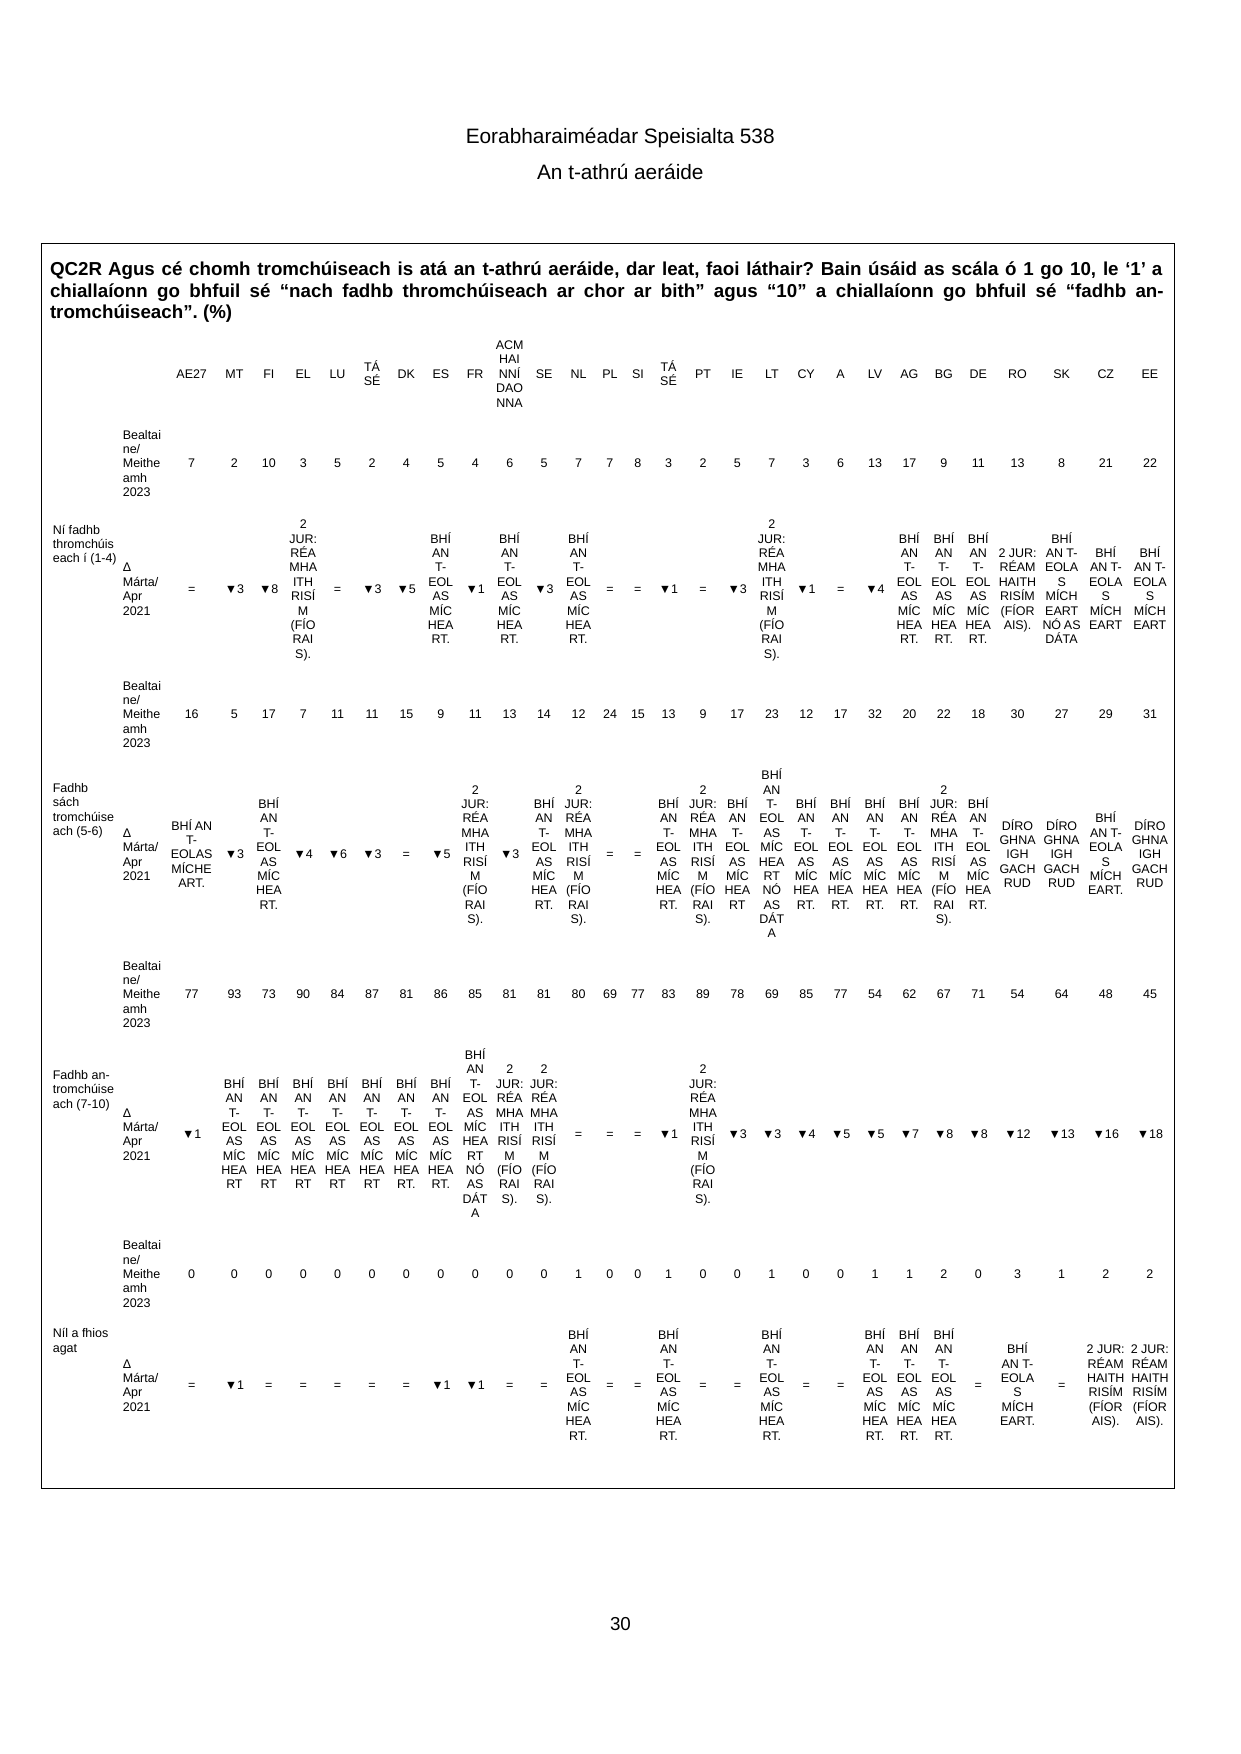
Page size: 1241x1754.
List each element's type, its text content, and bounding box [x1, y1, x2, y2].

table_header BG [926, 329, 961, 418]
table_cell 2 [926, 1229, 961, 1319]
table_cell = [166, 508, 217, 669]
table_cell 3 [651, 419, 686, 508]
table_cell 1 [858, 1229, 892, 1319]
table_cell 2 JUR: RÉAMHAITHRISÍM (FÍORAIS). [1128, 1319, 1172, 1451]
table_cell 17 [892, 419, 926, 508]
table_cell BHÍ AN T-EOLAS MÍCHEART. [961, 759, 995, 949]
table_cell 9 [686, 670, 720, 759]
table_cell = [595, 508, 624, 669]
table_cell 7 [754, 419, 789, 508]
table_cell 0 [961, 1229, 995, 1319]
table_cell BHÍ AN T-EOLAS MÍCHEART. [1084, 759, 1128, 949]
table_header PT [686, 329, 720, 418]
table_cell BHÍ AN T-EOLAS MÍCHEART. [858, 759, 892, 949]
table_header RO [995, 329, 1039, 418]
table_cell 17 [823, 670, 858, 759]
table_cell BHÍ AN T-EOLAS MÍCHEART. [926, 508, 961, 669]
table_cell 18 [961, 670, 995, 759]
table_cell 0 [355, 1229, 389, 1319]
table_cell 22 [1128, 419, 1172, 508]
table_cell ▼3 [720, 1039, 754, 1229]
table_cell 0 [286, 1229, 320, 1319]
table_cell BHÍ AN T-EOLAS MÍCHEART. [166, 759, 217, 949]
table_cell 1 [754, 1229, 789, 1319]
table_header FI [251, 329, 286, 418]
table_cell ▼8 [251, 508, 286, 669]
table_cell BHÍ AN T-EOLAS MÍCHEART. [961, 508, 995, 669]
table_cell 0 [492, 1229, 527, 1319]
table_cell 81 [492, 949, 527, 1039]
table_cell ▼3 [355, 508, 389, 669]
table_cell BHÍ AN T-EOLAS MÍCHEART [286, 1039, 320, 1229]
table_cell 2 JUR: RÉAMHAITHRISÍM (FÍORAIS). [286, 508, 320, 669]
table_cell 9 [423, 670, 458, 759]
table_header DE [961, 329, 995, 418]
table_cell 2 JUR: RÉAMHAITHRISÍM (FÍORAIS). [754, 508, 789, 669]
table_cell ▼1 [458, 1319, 492, 1451]
table_cell BHÍ AN T-EOLAS MÍCHEART [217, 1039, 251, 1229]
table_cell 13 [858, 419, 892, 508]
table_cell BHÍ AN T-EOLAS MÍCHEART. [789, 759, 823, 949]
table_cell 5 [527, 419, 561, 508]
table_cell 32 [858, 670, 892, 759]
table_header CY [789, 329, 823, 418]
table_cell 89 [686, 949, 720, 1039]
table_cell = [286, 1319, 320, 1451]
table_cell 22 [926, 670, 961, 759]
table_cell 78 [720, 949, 754, 1039]
table_cell 80 [561, 949, 595, 1039]
table_header LT [754, 329, 789, 418]
table_cell BHÍ AN T-EOLAS MÍCHEART [1084, 508, 1128, 669]
table_cell ▼4 [789, 1039, 823, 1229]
table_cell ▼13 [1039, 1039, 1083, 1229]
table_cell BHÍ AN T-EOLAS MÍCHEART. [251, 759, 286, 949]
table_cell 2 JUR: RÉAMHAITHRISÍM (FÍORAIS). [492, 1039, 527, 1229]
table_cell BHÍ AN T-EOLAS MÍCHEART. [926, 1319, 961, 1451]
table_header [120, 329, 166, 418]
table_cell = [686, 508, 720, 669]
table_cell BHÍ AN T-EOLAS MÍCHEART. [561, 1319, 595, 1451]
table_cell 6 [823, 419, 858, 508]
table_cell 77 [166, 949, 217, 1039]
table_cell 62 [892, 949, 926, 1039]
table_cell 27 [1039, 670, 1083, 759]
table_cell ▼5 [423, 759, 458, 949]
table_cell 54 [995, 949, 1039, 1039]
table_cell 2 JUR: RÉAMHAITHRISÍM (FÍORAIS). [995, 508, 1039, 669]
table_cell = [527, 1319, 561, 1451]
table_cell ▼8 [961, 1039, 995, 1229]
table_cell ▼1 [651, 1039, 686, 1229]
table_cell 13 [651, 670, 686, 759]
table_cell Bealtaine/Meitheamh 2023 [120, 670, 166, 759]
table_cell ▼3 [217, 759, 251, 949]
table_cell Bealtaine/Meitheamh 2023 [120, 949, 166, 1039]
table_header ES [423, 329, 458, 418]
table_cell 29 [1084, 670, 1128, 759]
table_cell 0 [217, 1229, 251, 1319]
table_cell 69 [754, 949, 789, 1039]
table_cell ▼1 [166, 1039, 217, 1229]
table_cell 84 [320, 949, 354, 1039]
table_cell = [720, 1319, 754, 1451]
table_cell BHÍ AN T-EOLAS MÍCHEART [355, 1039, 389, 1229]
table_cell 3 [286, 419, 320, 508]
table_cell BHÍ AN T-EOLAS MÍCHEART. [858, 1319, 892, 1451]
table_cell ▼3 [355, 759, 389, 949]
table_cell 0 [320, 1229, 354, 1319]
table_cell 0 [251, 1229, 286, 1319]
table_cell 5 [423, 419, 458, 508]
table_cell 54 [858, 949, 892, 1039]
table_cell 11 [458, 670, 492, 759]
table_cell ▼16 [1084, 1039, 1128, 1229]
table_cell BHÍ AN T-EOLAS MÍCHEART. [423, 508, 458, 669]
table_cell BHÍ AN T-EOLAS MÍCHEART. [892, 1319, 926, 1451]
table_cell 9 [926, 419, 961, 508]
table_cell 12 [561, 670, 595, 759]
table_cell 81 [527, 949, 561, 1039]
table_cell ▼3 [754, 1039, 789, 1229]
table_cell Fadhb sách tromchúiseach (5-6) [50, 670, 120, 949]
table_cell = [624, 508, 651, 669]
table_cell 1 [561, 1229, 595, 1319]
table_cell 2 JUR: RÉAMHAITHRISÍM (FÍORAIS). [926, 759, 961, 949]
table_cell = [686, 1319, 720, 1451]
table_cell = [823, 1319, 858, 1451]
table_cell 30 [995, 670, 1039, 759]
table_cell 13 [492, 670, 527, 759]
table_cell 3 [789, 419, 823, 508]
table_cell BHÍ AN T-EOLAS MÍCHEART. [492, 508, 527, 669]
table_cell BHÍ AN T-EOLAS MÍCHEART. [651, 759, 686, 949]
table_cell 1 [651, 1229, 686, 1319]
table_cell ▼7 [892, 1039, 926, 1229]
table_cell ▼1 [458, 508, 492, 669]
table_cell BHÍ AN T-EOLAS MÍCHEART. [995, 1319, 1039, 1451]
table_cell Níl a fhios agat [50, 1229, 120, 1451]
table_header AG [892, 329, 926, 418]
table_cell = [561, 1039, 595, 1229]
table_cell 13 [995, 419, 1039, 508]
table_cell 17 [251, 670, 286, 759]
table_cell 7 [286, 670, 320, 759]
table_cell 11 [320, 670, 354, 759]
table_cell = [389, 759, 423, 949]
table_cell 48 [1084, 949, 1128, 1039]
table_cell ▼5 [389, 508, 423, 669]
table_cell 85 [458, 949, 492, 1039]
table_cell 3 [995, 1229, 1039, 1319]
table_cell 81 [389, 949, 423, 1039]
table_cell 4 [458, 419, 492, 508]
table_cell 69 [595, 949, 624, 1039]
table_cell 21 [1084, 419, 1128, 508]
table_header TÁ SÉ [355, 329, 389, 418]
table_cell 0 [789, 1229, 823, 1319]
table_cell 0 [686, 1229, 720, 1319]
table_cell BHÍ AN T-EOLAS MÍCHEART. [892, 759, 926, 949]
table_cell 15 [624, 670, 651, 759]
table_cell ▼5 [823, 1039, 858, 1229]
table_cell 0 [423, 1229, 458, 1319]
table_cell 45 [1128, 949, 1172, 1039]
table_cell 0 [720, 1229, 754, 1319]
table_cell Δ Márta/Apr 2021 [120, 1319, 166, 1451]
table_cell 14 [527, 670, 561, 759]
table_cell ▼3 [527, 508, 561, 669]
table_cell 85 [789, 949, 823, 1039]
table_header CZ [1084, 329, 1128, 418]
table_cell ▼4 [858, 508, 892, 669]
table_cell Δ Márta/Apr 2021 [120, 1039, 166, 1229]
table_cell = [166, 1319, 217, 1451]
table_cell 7 [561, 419, 595, 508]
table_header LU [320, 329, 354, 418]
table_cell 5 [217, 670, 251, 759]
table_header A [823, 329, 858, 418]
table_cell BHÍ AN T-EOLAS MÍCHEART. [754, 1319, 789, 1451]
table_cell = [492, 1319, 527, 1451]
table_cell Δ Márta/Apr 2021 [120, 759, 166, 949]
table_cell 5 [720, 419, 754, 508]
table_cell 0 [823, 1229, 858, 1319]
table_cell BHÍ AN T-EOLAS MÍCHEART. [389, 1039, 423, 1229]
table_cell 90 [286, 949, 320, 1039]
table_cell 1 [892, 1229, 926, 1319]
table_cell 0 [166, 1229, 217, 1319]
table_cell 8 [624, 419, 651, 508]
table_cell ▼6 [320, 759, 354, 949]
table_cell BHÍ AN T-EOLAS MÍCHEART. [527, 759, 561, 949]
table_cell 7 [595, 419, 624, 508]
table_header IE [720, 329, 754, 418]
table_cell 2 [686, 419, 720, 508]
table_cell 1 [1039, 1229, 1083, 1319]
table_cell 20 [892, 670, 926, 759]
table_header SE [527, 329, 561, 418]
table_cell BHÍ AN T-EOLAS MÍCHEART. [823, 759, 858, 949]
table_cell BHÍ AN T-EOLAS MÍCHEART [251, 1039, 286, 1229]
table_cell 2 JUR: RÉAMHAITHRISÍM (FÍORAIS). [458, 759, 492, 949]
table_cell ▼4 [286, 759, 320, 949]
table_header FR [458, 329, 492, 418]
table_header NL [561, 329, 595, 418]
table_cell 2 JUR: RÉAMHAITHRISÍM (FÍORAIS). [686, 759, 720, 949]
table_cell 11 [961, 419, 995, 508]
table_cell ▼1 [217, 1319, 251, 1451]
table_cell 2 JUR: RÉAMHAITHRISÍM (FÍORAIS). [561, 759, 595, 949]
table_cell 2 JUR: RÉAMHAITHRISÍM (FÍORAIS). [686, 1039, 720, 1229]
table_cell 83 [651, 949, 686, 1039]
table_header [50, 329, 120, 418]
table_cell 2 [355, 419, 389, 508]
table_cell Ní fadhb thromchúiseach í (1-4) [50, 419, 120, 669]
table_cell = [251, 1319, 286, 1451]
table_cell ▼3 [217, 508, 251, 669]
table_cell Δ Márta/Apr 2021 [120, 508, 166, 669]
table_cell 2 [1128, 1229, 1172, 1319]
table_cell 93 [217, 949, 251, 1039]
table_cell 7 [166, 419, 217, 508]
table_header SK [1039, 329, 1083, 418]
table_cell Bealtaine/Meitheamh 2023 [120, 1229, 166, 1319]
table_cell BHÍ AN T-EOLAS MÍCHEART. [423, 1039, 458, 1229]
table_cell BHÍ AN T-EOLAS MÍCHEART NÓ AS DÁTA [458, 1039, 492, 1229]
table_header SI [624, 329, 651, 418]
table_cell DÍROGHNAIGH GACH RUD [1128, 759, 1172, 949]
table_cell BHÍ AN T-EOLAS MÍCHEART. [561, 508, 595, 669]
table_cell = [595, 1039, 624, 1229]
table_cell 0 [595, 1229, 624, 1319]
table_cell 4 [389, 419, 423, 508]
table_cell ▼12 [995, 1039, 1039, 1229]
table_header EE [1128, 329, 1172, 418]
table_cell 17 [720, 670, 754, 759]
table_cell = [961, 1319, 995, 1451]
table_cell ▼18 [1128, 1039, 1172, 1229]
table_cell 15 [389, 670, 423, 759]
table_cell ▼1 [651, 508, 686, 669]
table_header MT [217, 329, 251, 418]
table_cell 71 [961, 949, 995, 1039]
table_cell ▼3 [720, 508, 754, 669]
table_cell = [355, 1319, 389, 1451]
table_cell = [320, 508, 354, 669]
table_header PL [595, 329, 624, 418]
table_cell 0 [389, 1229, 423, 1319]
table_cell = [624, 759, 651, 949]
table_cell BHÍ AN T-EOLAS MÍCHEART. [892, 508, 926, 669]
table_cell BHÍ AN T-EOLAS MÍCHEART NÓ AS DÁTA [754, 759, 789, 949]
table_cell Bealtaine/Meitheamh 2023 [120, 419, 166, 508]
table_cell 10 [251, 419, 286, 508]
table_cell 12 [789, 670, 823, 759]
table_cell 5 [320, 419, 354, 508]
table_cell ▼5 [858, 1039, 892, 1229]
table_cell DÍROGHNAIGH GACH RUD [1039, 759, 1083, 949]
table_cell ▼3 [492, 759, 527, 949]
table_cell BHÍ AN T-EOLAS MÍCHEART [320, 1039, 354, 1229]
table_cell 31 [1128, 670, 1172, 759]
table_cell 0 [527, 1229, 561, 1319]
table_cell = [595, 1319, 624, 1451]
table_cell BHÍ AN T-EOLAS MÍCHEART NÓ AS DÁTA [1039, 508, 1083, 669]
table_cell 6 [492, 419, 527, 508]
table_cell 77 [823, 949, 858, 1039]
table_cell ▼1 [789, 508, 823, 669]
table_cell BHÍ AN T-EOLAS MÍCHEART. [651, 1319, 686, 1451]
table_header ACMHAINNÍ DAONNA [492, 329, 527, 418]
table_cell 24 [595, 670, 624, 759]
table_cell BHÍ AN T-EOLAS MÍCHEART [1128, 508, 1172, 669]
table_cell = [624, 1319, 651, 1451]
table_cell 67 [926, 949, 961, 1039]
table_cell = [1039, 1319, 1083, 1451]
table_cell = [320, 1319, 354, 1451]
table_cell ▼8 [926, 1039, 961, 1229]
table_header EL [286, 329, 320, 418]
table_cell ▼1 [423, 1319, 458, 1451]
table_cell 2 [1084, 1229, 1128, 1319]
table_cell 77 [624, 949, 651, 1039]
table_cell 11 [355, 670, 389, 759]
table_cell 0 [624, 1229, 651, 1319]
table_cell 2 [217, 419, 251, 508]
table_cell = [389, 1319, 423, 1451]
table_cell = [789, 1319, 823, 1451]
table_cell 16 [166, 670, 217, 759]
table_header LV [858, 329, 892, 418]
table_cell 2 JUR: RÉAMHAITHRISÍM (FÍORAIS). [1084, 1319, 1128, 1451]
table_cell 64 [1039, 949, 1083, 1039]
table_cell = [823, 508, 858, 669]
table_cell DÍROGHNAIGH GACH RUD [995, 759, 1039, 949]
table_header DK [389, 329, 423, 418]
table_cell = [624, 1039, 651, 1229]
table_cell 87 [355, 949, 389, 1039]
table_cell 0 [458, 1229, 492, 1319]
table_cell 23 [754, 670, 789, 759]
table_header TÁ SÉ [651, 329, 686, 418]
table_cell 73 [251, 949, 286, 1039]
table_cell BHÍ AN T-EOLAS MÍCHEART [720, 759, 754, 949]
table_cell Fadhb an-tromchúiseach (7-10) [50, 949, 120, 1229]
table_cell 86 [423, 949, 458, 1039]
text QC2R Agus cé chomh tromchúiseach is atá an t-athrú aeráide, dar leat, faoi láthair? Bain úsáid as scála ó 1 go 10, le ‘1’ a chiallaíonn go bhfuil sé “nach fadhb thromchúiseach ar chor ar bith” agus “10” a chiallaíonn go bhfuil sé “fadhb an-tromchúiseach”. (%) [50, 258, 1166, 323]
table_cell = [595, 759, 624, 949]
table_header AE27 [166, 329, 217, 418]
table_cell 8 [1039, 419, 1083, 508]
table_cell 2 JUR: RÉAMHAITHRISÍM (FÍORAIS). [527, 1039, 561, 1229]
